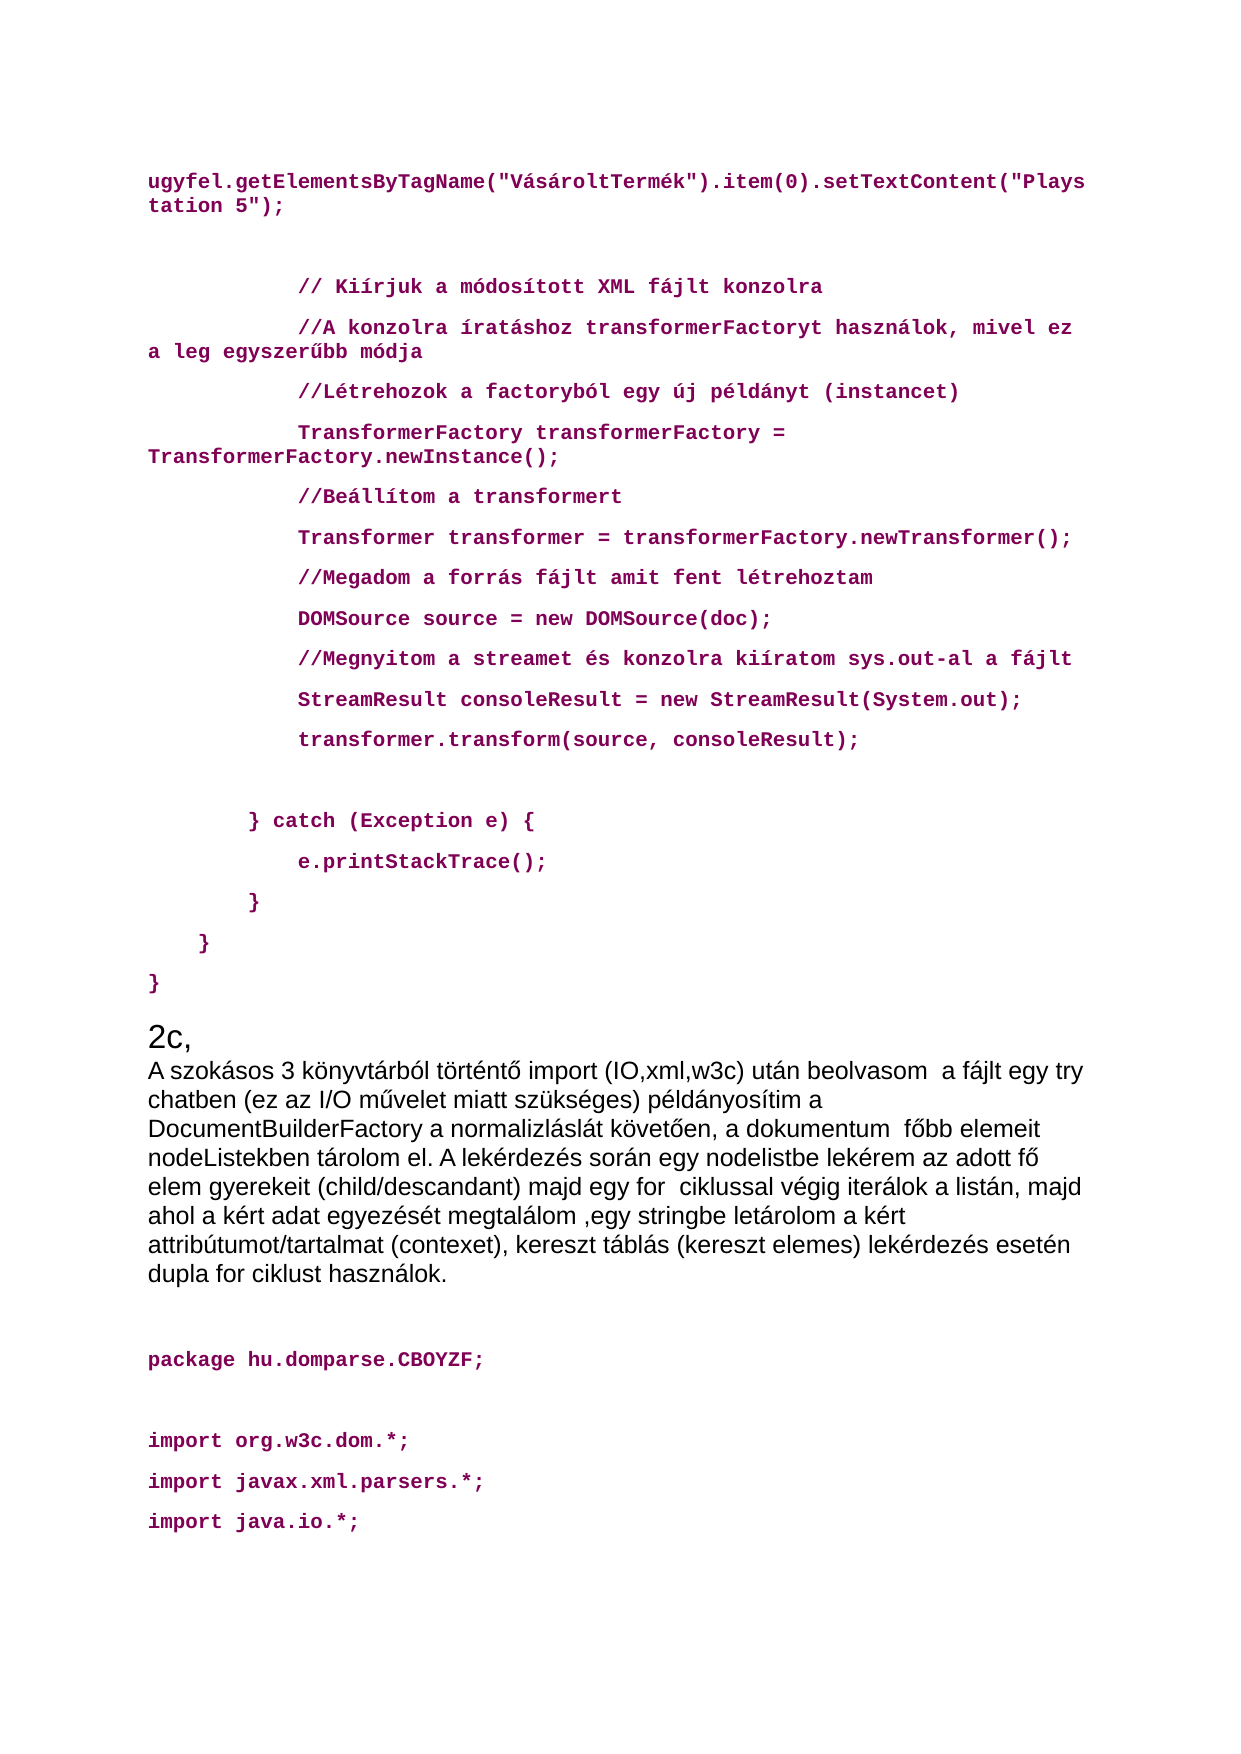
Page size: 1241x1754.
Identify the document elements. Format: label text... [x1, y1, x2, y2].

text } [148, 932, 1093, 956]
text } [148, 972, 1093, 996]
text TransformerFactory transformerFactory = TransformerFactory.newInstance(); [148, 422, 1093, 469]
text //Megnyitom a streamet és konzolra kiíratom sys.out-al a fájlt [148, 648, 1093, 672]
text // Kiírjuk a módosított XML fájlt konzolra [148, 276, 1093, 300]
text import java.io.*; [148, 1511, 1093, 1535]
text //A konzolra íratáshoz transformerFactoryt használok, mivel ez a leg egyszerűbb módja [148, 317, 1093, 364]
text //Beállítom a transformert [148, 486, 1093, 510]
subtitle 2c, [148, 1017, 1093, 1056]
text DOMSource source = new DOMSource(doc); [148, 608, 1093, 631]
text package hu.domparse.CBOYZF; [148, 1349, 1093, 1373]
text } [148, 891, 1093, 915]
text import org.w3c.dom.*; [148, 1430, 1093, 1454]
text A szokásos 3 könyvtárból történtő import (IO,xml,w3c) után beolvasom a fájlt egy try chatben (ez az I/O művelet miatt szükséges) példányosítim a DocumentBuilderFactory a normalizláslát követően, a dokumentum főbb elemeit nodeListekben tárolom el. A lekérdezés során egy nodelistbe lekérem az adott fő elem gyerekeit (child/descandant) majd egy for ciklussal végig iterálok a listán, majd ahol a kért adat egyezését megtalálom ,egy stringbe letárolom a kért attribútumot/tartalmat (contexet), kereszt táblás (kereszt elemes) lekérdezés esetén dupla for ciklust használok. [148, 1056, 1093, 1287]
text } catch (Exception e) { [148, 810, 1093, 834]
text //Létrehozok a factoryból egy új példányt (instancet) [148, 381, 1093, 405]
text e.printStackTrace(); [148, 851, 1093, 874]
text transformer.transform(source, consoleResult); [148, 729, 1093, 753]
text ugyfel.getElementsByTagName("VásároltTermék").item(0).setTextContent("Playstation 5"); [148, 148, 1093, 219]
text import javax.xml.parsers.*; [148, 1471, 1093, 1494]
text StreamResult consoleResult = new StreamResult(System.out); [148, 689, 1093, 712]
text //Megadom a forrás fájlt amit fent létrehoztam [148, 567, 1093, 591]
text Transformer transformer = transformerFactory.newTransformer(); [148, 527, 1093, 550]
